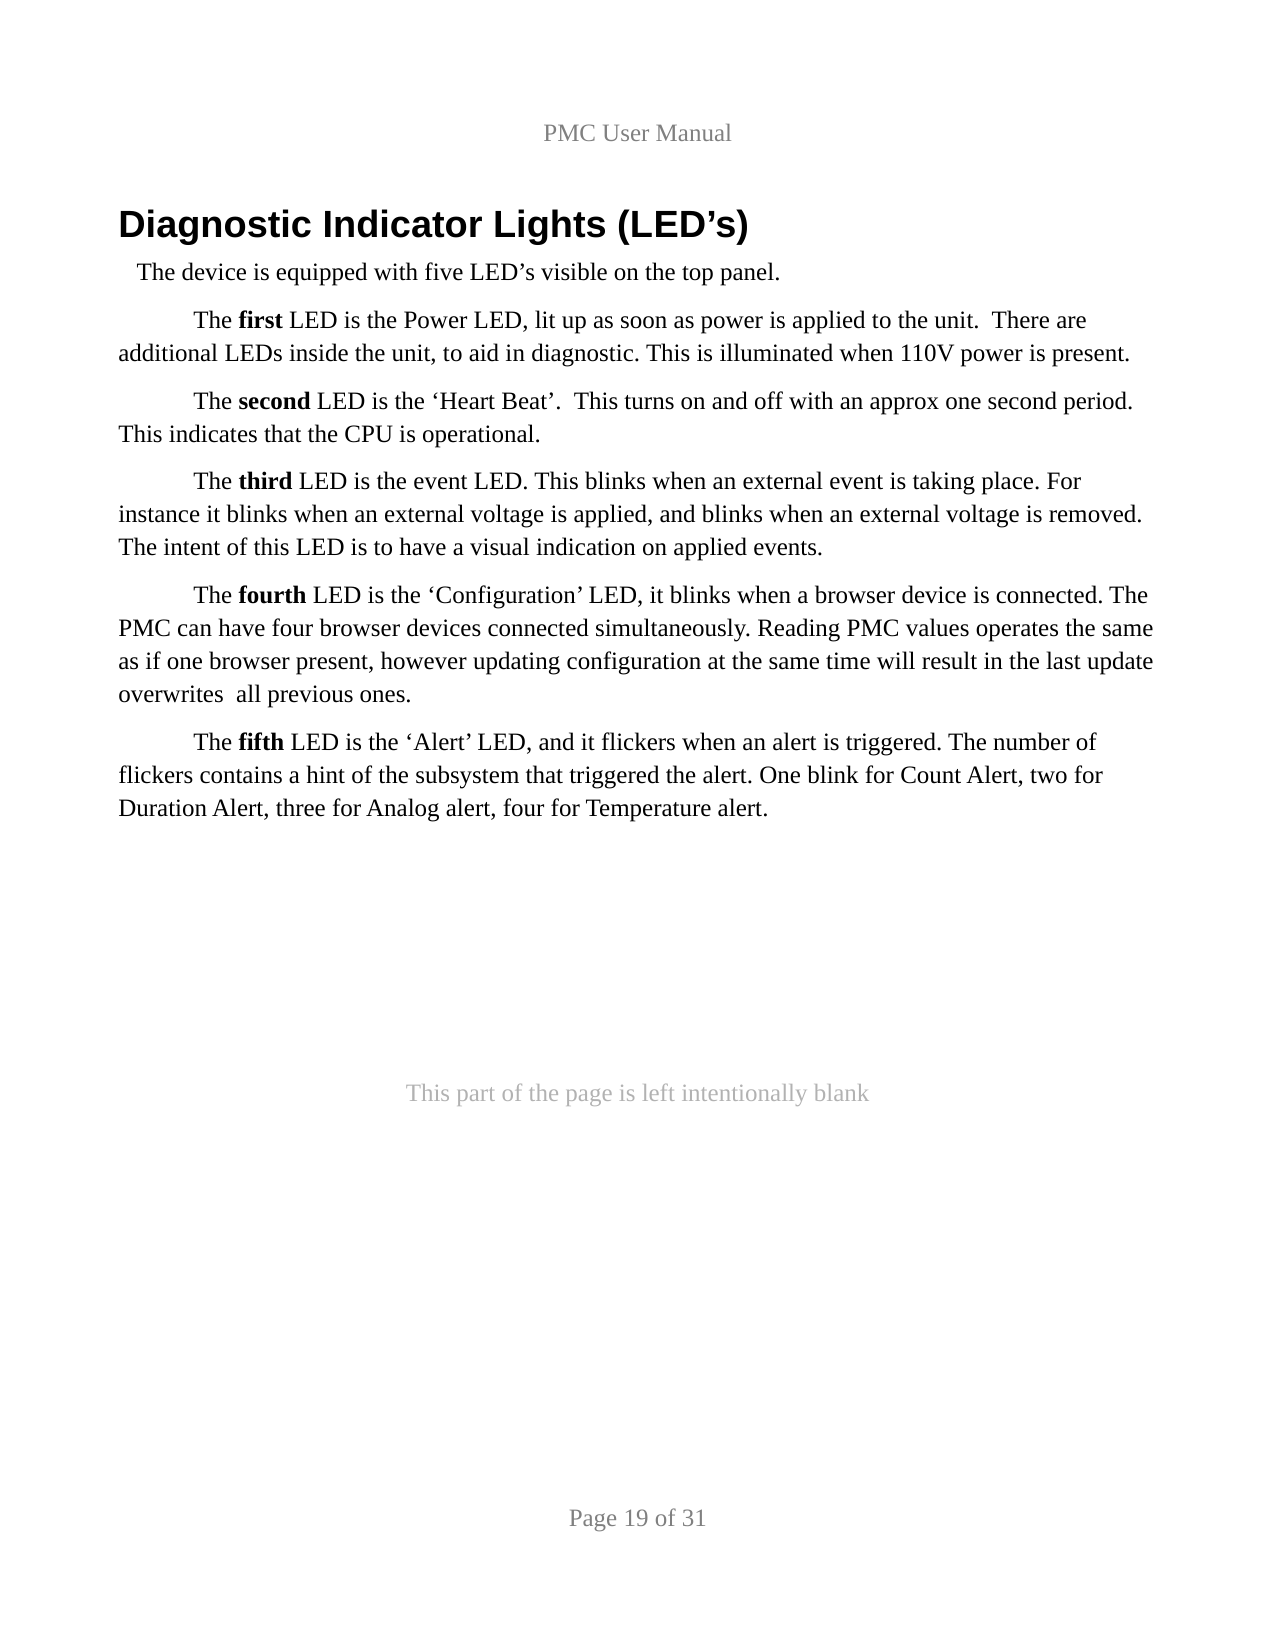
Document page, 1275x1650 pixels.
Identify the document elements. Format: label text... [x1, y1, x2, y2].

subtitle Diagnostic Indicator Lights (LED’s) [118, 201, 1157, 245]
text This part of the page is left intentionally blank [118, 1078, 1157, 1107]
text The fourth LED is the ‘Configuration’ LED, it blinks when a browser device is connected. The PMC can have four browser devices connected simultaneously. Reading PMC values operates the same as if one browser present, however updating configuration at the same time will result in the last update overwrites all previous ones. [118, 580, 1157, 708]
text The second LED is the ‘Heart Beat’. This turns on and off with an approx one second period. This indicates that the CPU is operational. [118, 386, 1157, 447]
text The fifth LED is the ‘Alert’ LED, and it flickers when an alert is triggered. The number of flickers contains a hint of the subsystem that triggered the alert. One blink for Count Alert, two for Duration Alert, three for Analog alert, four for Temperature alert. [118, 727, 1157, 821]
text The third LED is the event LED. This blinks when an external event is taking place. For instance it blinks when an external voltage is applied, and blinks when an external voltage is removed. The intent of this LED is to have a visual indication on applied events. [118, 466, 1157, 561]
text The device is equipped with five LED’s visible on the top panel. [118, 257, 1157, 286]
text The first LED is the Power LED, lit up as soon as power is applied to the unit. There are additional LEDs inside the unit, to aid in diagnostic. This is illuminated when 110V power is present. [118, 305, 1157, 367]
